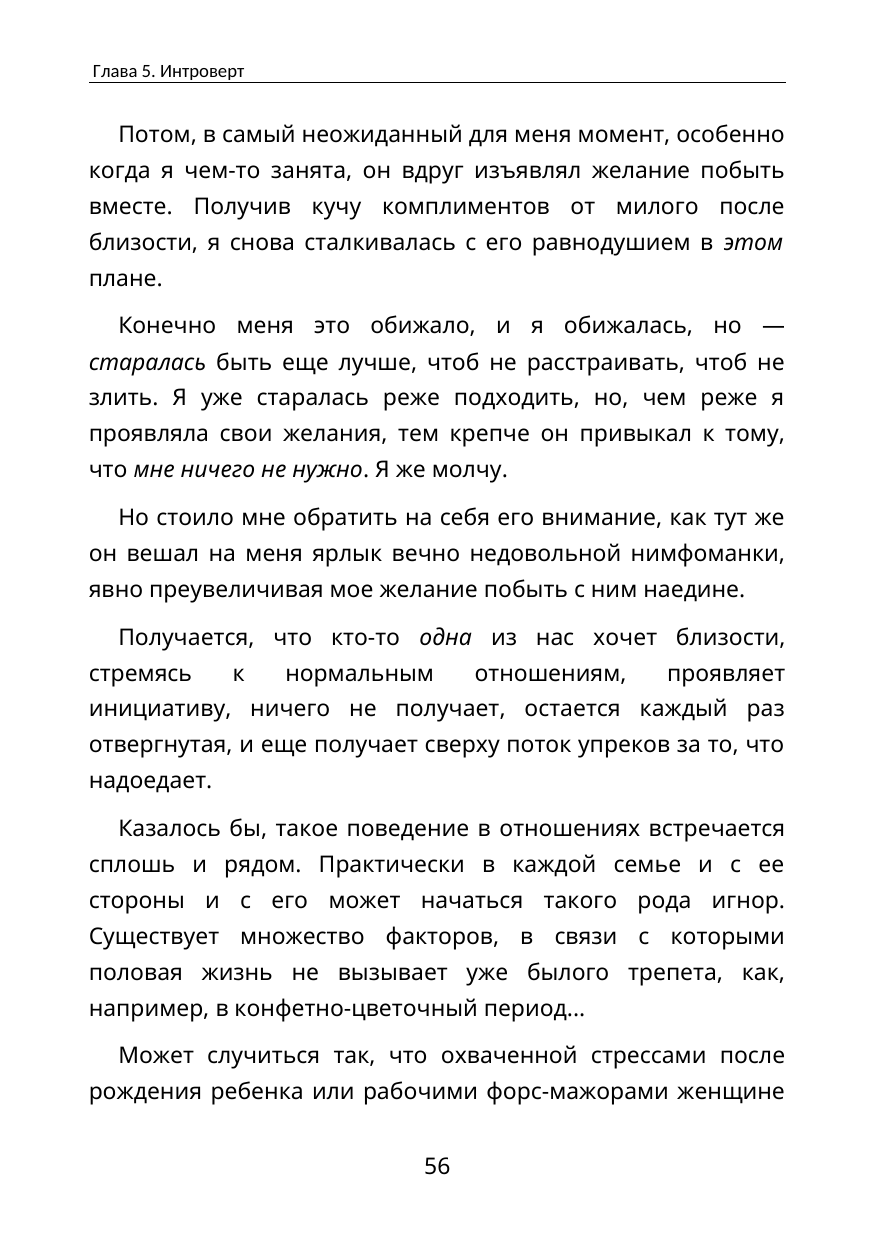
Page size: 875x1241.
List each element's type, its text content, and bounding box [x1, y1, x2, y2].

text Может случиться так, что охваченной стрессами после рождения ребенка или рабочими форс-мажорами женщине [88, 1039, 786, 1107]
text Получается, что кто-то одна из нас хочет близости, стремясь к нормальным отношениям, проявляет инициативу, ничего не получает, остается каждый раз отвергнутая, и еще получает сверху поток упреков за то, что надоедает. [88, 621, 786, 796]
text Конечно меня это обижало, и я обижалась, но — старалась быть еще лучше, чтоб не расстраивать, чтоб не злить. Я уже старалась реже подходить, но, чем реже я проявляла свои желания, тем крепче он привыкал к тому, что мне ничего не нужно. Я же молчу. [88, 309, 786, 484]
text Но стоило мне обратить на себя его внимание, как тут же он вешал на меня ярлык вечно недовольной нимфоманки, явно преувеличивая мое желание побыть с ним наедине. [88, 501, 786, 604]
text Казалось бы, такое поведение в отношениях встречается сплошь и рядом. Практически в каждой семье и с ее стороны и с его может начаться такого рода игнор. Существует множество факторов, в связи с которыми половая жизнь не вызывает уже былого трепета, как, например, в конфетно-цветочный период... [88, 812, 786, 1023]
text Потом, в самый неожиданный для меня момент, особенно когда я чем-то занята, он вдруг изъявлял желание побыть вместе. Получив кучу комплиментов от милого после близости, я снова сталкивалась с его равнодушием в этом плане. [88, 118, 786, 293]
